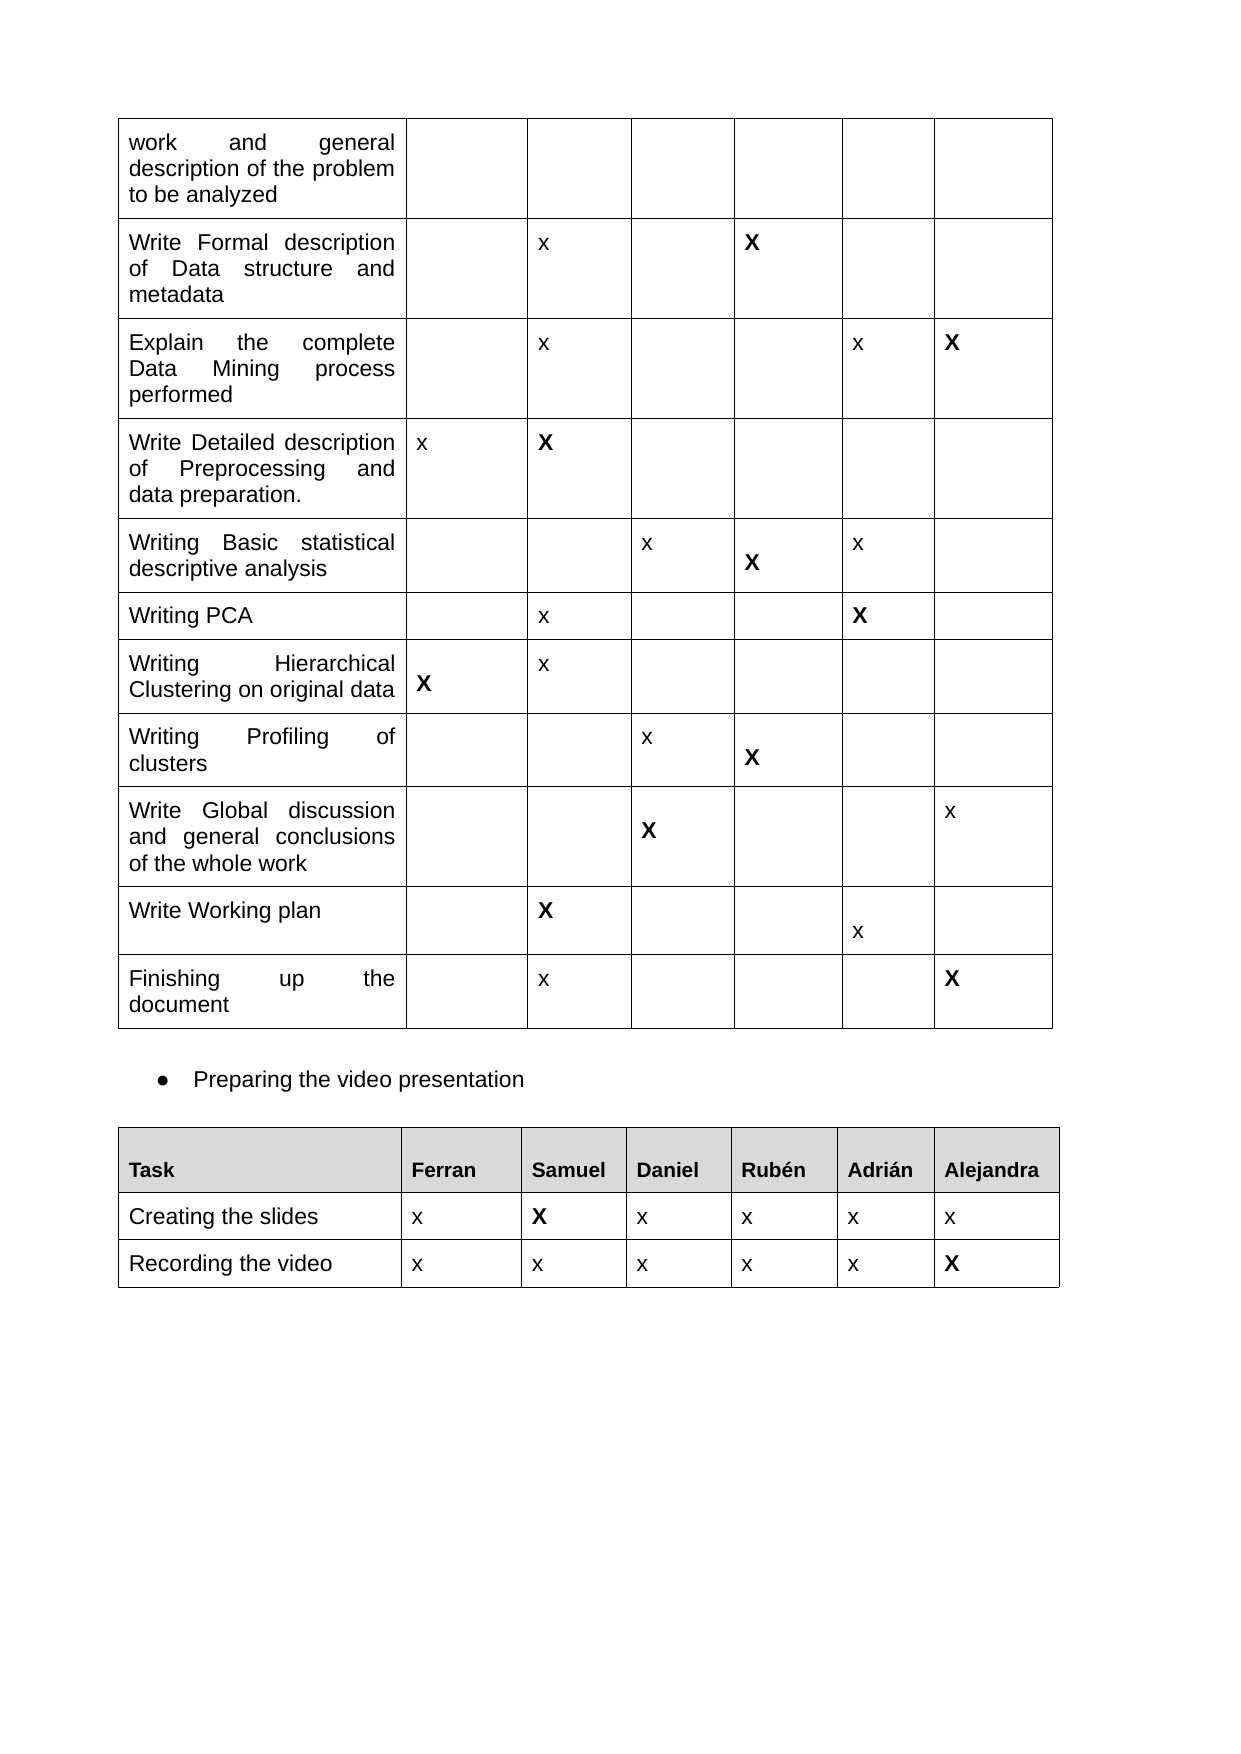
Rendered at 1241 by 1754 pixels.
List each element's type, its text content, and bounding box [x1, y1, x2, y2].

table_cell X [735, 519, 842, 592]
table_cell work and general description of the problem to be analyzed [119, 119, 406, 218]
table_cell [735, 593, 842, 639]
table_cell [735, 419, 842, 518]
list Preparing the video presentation [156, 1066, 1122, 1093]
table_header Samuel [522, 1128, 626, 1192]
table_cell x [402, 1240, 521, 1287]
table_cell x [838, 1193, 934, 1239]
table_cell [407, 787, 527, 886]
table_cell Writing Basic statistical descriptive analysis [119, 519, 406, 592]
table_cell Write Working plan [119, 887, 406, 954]
table_cell [632, 319, 734, 418]
table_cell x [843, 887, 934, 954]
table_cell x [632, 714, 734, 786]
table_header Ferran [402, 1128, 521, 1192]
table_cell x [528, 319, 631, 418]
table_cell [407, 593, 527, 639]
table_cell [843, 955, 934, 1028]
table_cell x [935, 787, 1052, 886]
table_cell [632, 887, 734, 954]
table_cell [632, 640, 734, 713]
table_cell [735, 119, 842, 218]
table_header Rubén [732, 1128, 837, 1192]
table_cell x [732, 1240, 837, 1287]
table_cell Creating the slides [119, 1193, 401, 1239]
table_cell X [522, 1193, 626, 1239]
table_cell x [732, 1193, 837, 1239]
table_cell x [935, 1193, 1059, 1239]
table_header Task [119, 1128, 401, 1192]
table_cell [407, 887, 527, 954]
table_cell [843, 419, 934, 518]
table_cell x [843, 519, 934, 592]
table_cell X [528, 419, 631, 518]
table_header Alejandra [935, 1128, 1059, 1192]
table_cell [843, 787, 934, 886]
table_cell [528, 714, 631, 786]
table_cell [632, 955, 734, 1028]
table_cell x [627, 1193, 731, 1239]
table_cell x [528, 219, 631, 318]
table_cell x [632, 519, 734, 592]
table_cell [735, 319, 842, 418]
table_header Adrián [838, 1128, 934, 1192]
table_cell x [843, 319, 934, 418]
table_cell [843, 119, 934, 218]
table_cell [407, 319, 527, 418]
table_cell x [522, 1240, 626, 1287]
table_cell X [735, 714, 842, 786]
table_cell x [627, 1240, 731, 1287]
table_cell x [528, 955, 631, 1028]
table_cell [843, 640, 934, 713]
table_cell [632, 219, 734, 318]
table_cell X [935, 955, 1052, 1028]
table_cell [735, 787, 842, 886]
table_cell [843, 219, 934, 318]
table_cell [528, 787, 631, 886]
table_cell X [935, 319, 1052, 418]
table_cell Write Global discussion and general conclusions of the whole work [119, 787, 406, 886]
table_cell [407, 519, 527, 592]
table_cell x [838, 1240, 934, 1287]
table_cell [735, 955, 842, 1028]
table_cell [528, 119, 631, 218]
table_cell X [528, 887, 631, 954]
table_cell [407, 955, 527, 1028]
table_cell [632, 119, 734, 218]
table_cell x [528, 593, 631, 639]
table_cell [407, 714, 527, 786]
table_cell x [402, 1193, 521, 1239]
table_cell X [843, 593, 934, 639]
table_cell [735, 887, 842, 954]
table_cell [935, 714, 1052, 786]
table_cell [528, 519, 631, 592]
table_cell Write Detailed description of Preprocessing and data preparation. [119, 419, 406, 518]
table_cell Writing Profiling of clusters [119, 714, 406, 786]
table_cell [632, 593, 734, 639]
table_cell X [407, 640, 527, 713]
table_cell [407, 119, 527, 218]
table_cell [935, 119, 1052, 218]
table_cell [935, 519, 1052, 592]
table_cell X [632, 787, 734, 886]
table_cell Writing Hierarchical Clustering on original data [119, 640, 406, 713]
table_cell x [407, 419, 527, 518]
table_cell Finishing up the document [119, 955, 406, 1028]
table_cell x [528, 640, 631, 713]
table_cell X [735, 219, 842, 318]
table_cell Writing PCA [119, 593, 406, 639]
table_cell [935, 419, 1052, 518]
table_cell [632, 419, 734, 518]
table_cell Write Formal description of Data structure and metadata [119, 219, 406, 318]
table_header Daniel [627, 1128, 731, 1192]
table_cell [935, 887, 1052, 954]
table_cell [935, 219, 1052, 318]
table_cell [735, 640, 842, 713]
table_cell [935, 640, 1052, 713]
table_cell [935, 593, 1052, 639]
table_cell [843, 714, 934, 786]
table_cell Recording the video [119, 1240, 401, 1287]
table_cell X [935, 1240, 1059, 1287]
table_cell Explain the complete Data Mining process performed [119, 319, 406, 418]
table_cell [407, 219, 527, 318]
